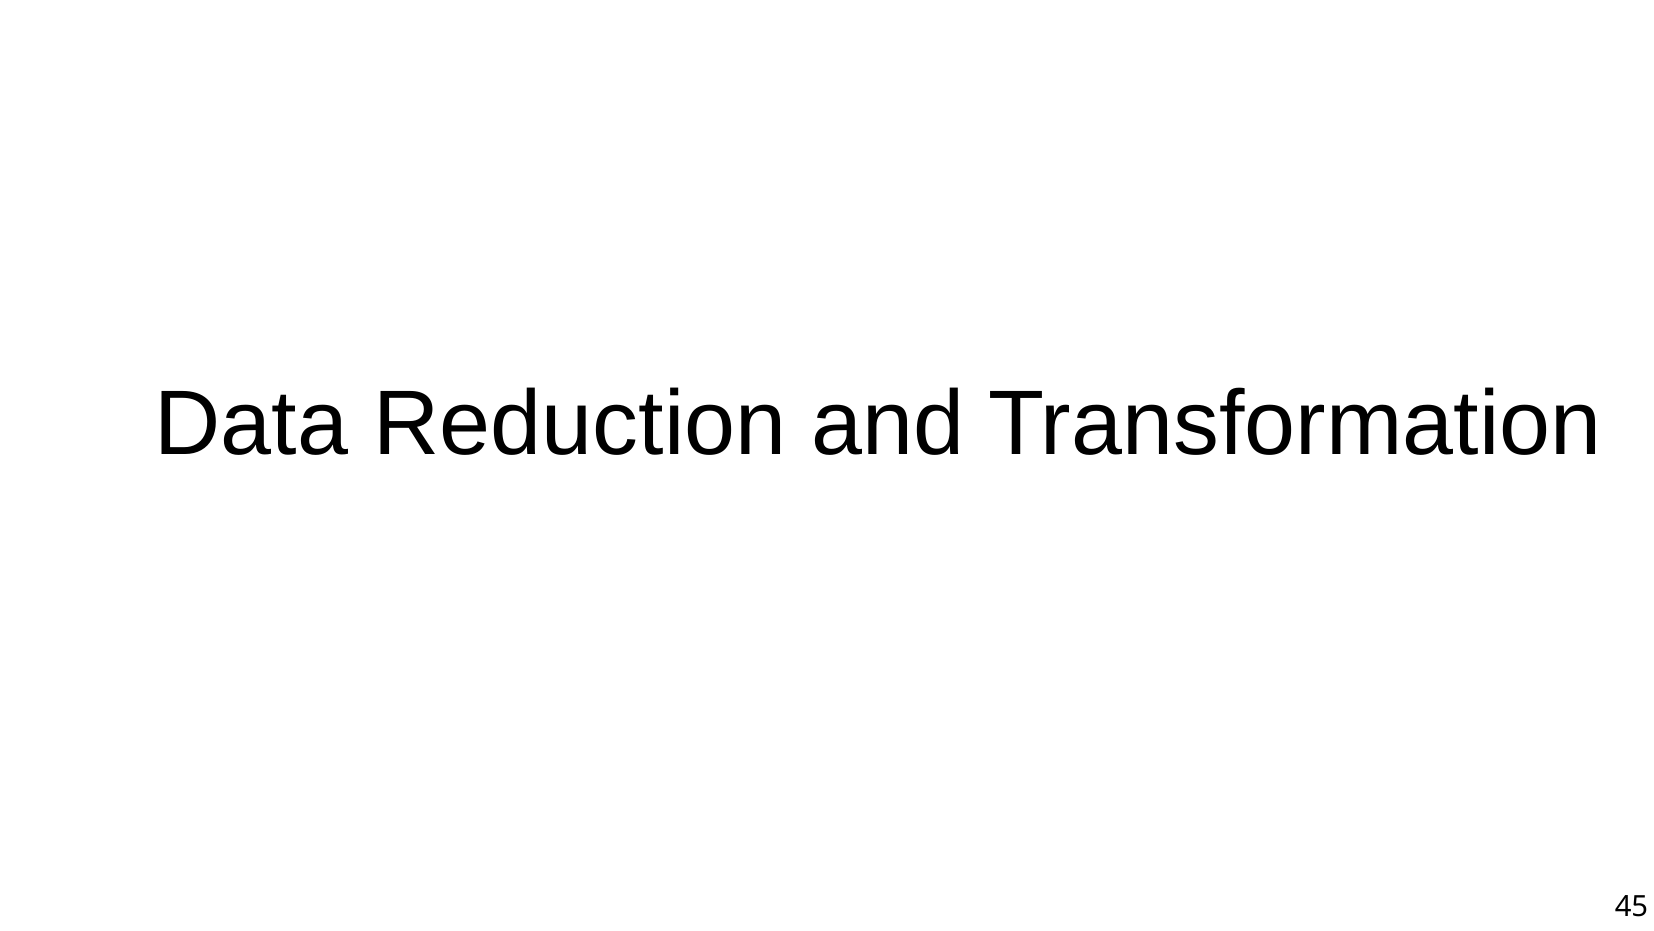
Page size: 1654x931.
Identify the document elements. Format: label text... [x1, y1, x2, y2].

title Data Reduction and Transformation [135, 345, 1624, 501]
